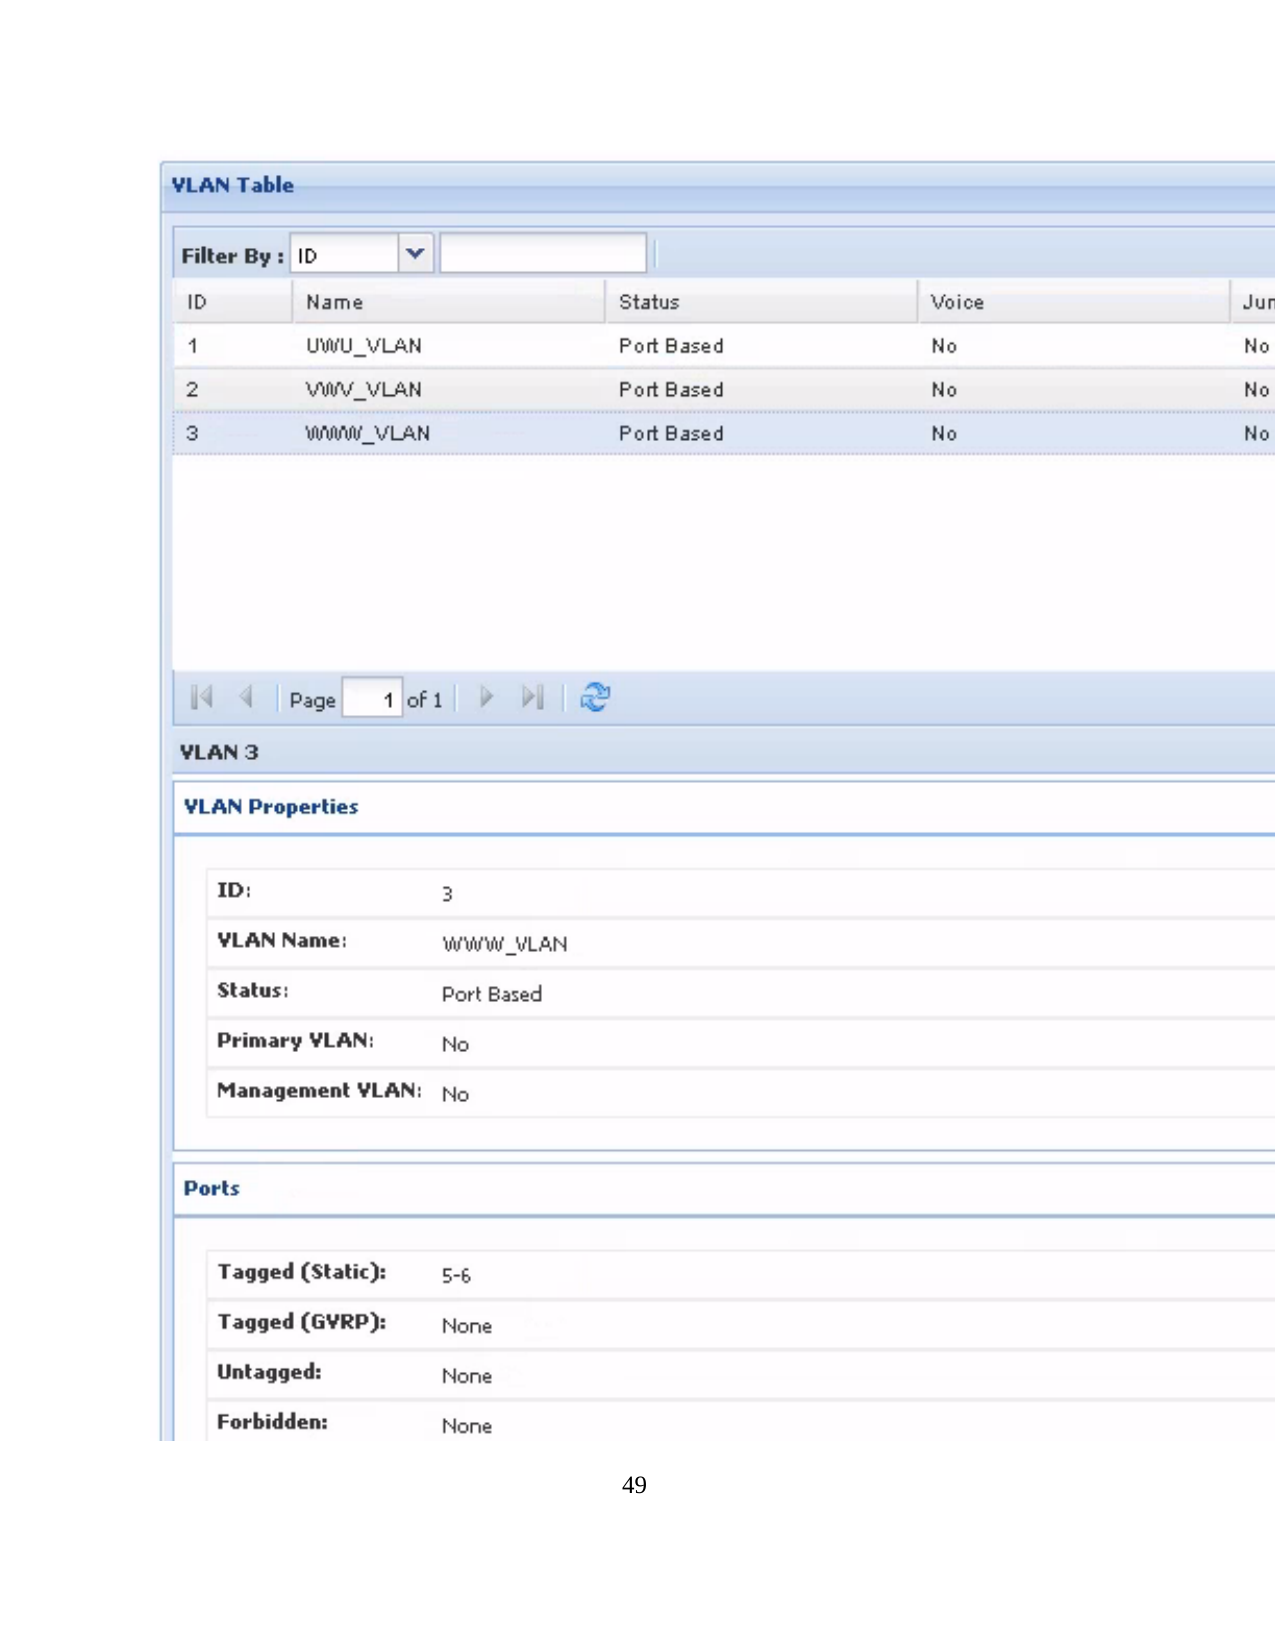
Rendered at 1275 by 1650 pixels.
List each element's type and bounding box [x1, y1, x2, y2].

picture [150, 150, 1275, 1441]
